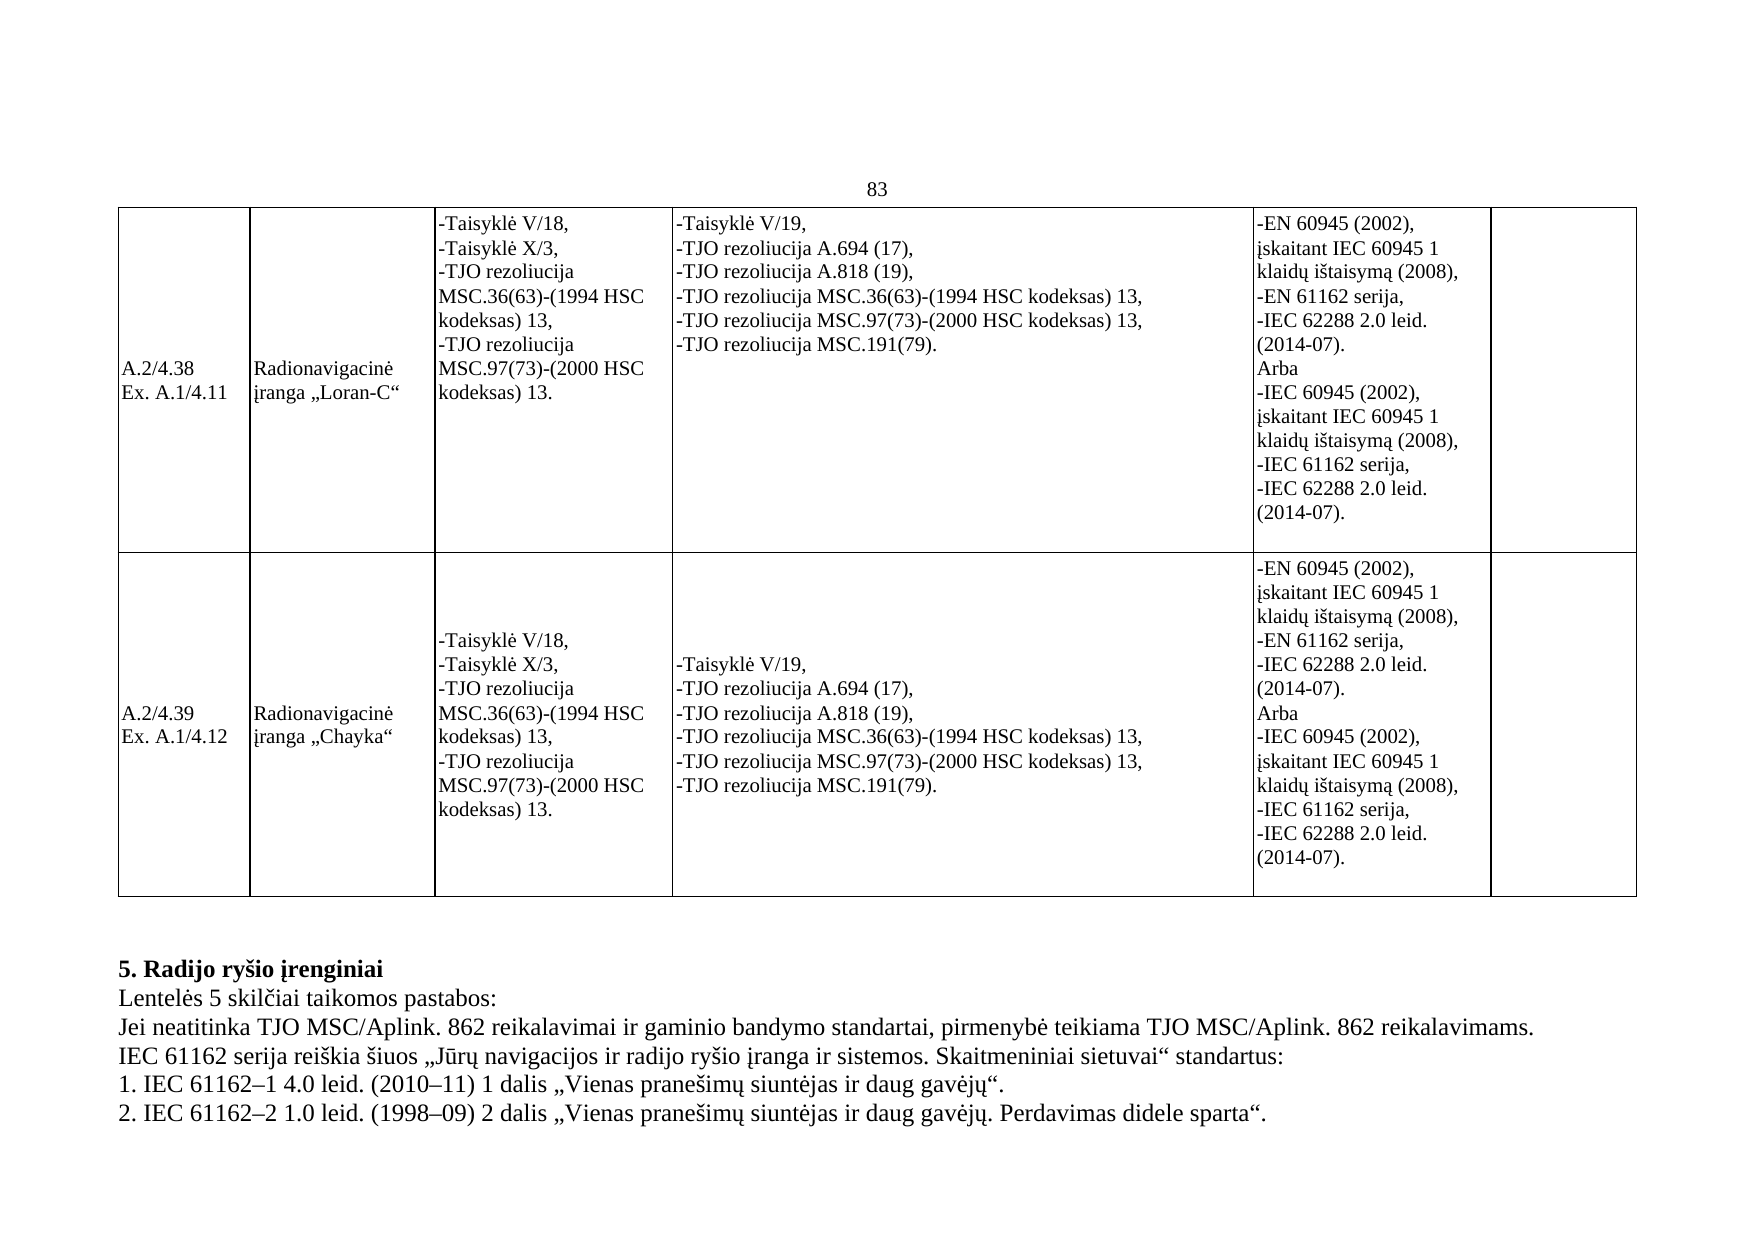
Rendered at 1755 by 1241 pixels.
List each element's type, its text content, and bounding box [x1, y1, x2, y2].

text 5. Radijo ryšio įrenginiai [118, 954, 1636, 983]
table_cell -Taisyklė V/19, -TJO rezoliucija A.694 (17), -TJO rezoliucija A.818 (19), -TJO rezoliucija MSC.36(63)-(1994 HSC kodeksas) 13, -TJO rezoliucija MSC.97(73)-(2000 HSC kodeksas) 13, -TJO rezoliucija MSC.191(79). [673, 553, 1253, 896]
table_cell Radionavigacinė įranga „Loran-C“ [251, 208, 434, 551]
text 1. IEC 61162–1 4.0 leid. (2010–11) 1 dalis „Vienas pranešimų siuntėjas ir daug gavėjų“. [118, 1069, 1636, 1098]
text Lentelės 5 skilčiai taikomos pastabos: [118, 983, 1636, 1012]
table_cell [1492, 208, 1636, 551]
text Jei neatitinka TJO MSC/Aplink. 862 reikalavimai ir gaminio bandymo standartai, pirmenybė teikiama TJO MSC/Aplink. 862 reikalavimams. [118, 1012, 1636, 1041]
table_cell [1492, 553, 1636, 896]
text IEC 61162 serija reiškia šiuos „Jūrų navigacijos ir radijo ryšio įranga ir sistemos. Skaitmeniniai sietuvai“ standartus: [118, 1041, 1636, 1069]
table_cell A.2/4.38 Ex. A.1/4.11 [119, 208, 249, 551]
table_cell Radionavigacinė įranga „Chayka“ [251, 553, 434, 896]
table_cell -Taisyklė V/19, -TJO rezoliucija A.694 (17), -TJO rezoliucija A.818 (19), -TJO rezoliucija MSC.36(63)-(1994 HSC kodeksas) 13, -TJO rezoliucija MSC.97(73)-(2000 HSC kodeksas) 13, -TJO rezoliucija MSC.191(79). [673, 208, 1253, 551]
table_cell -EN 60945 (2002), įskaitant IEC 60945 1 klaidų ištaisymą (2008), -EN 61162 serija, -IEC 62288 2.0 leid. (2014-07). Arba -IEC 60945 (2002), įskaitant IEC 60945 1 klaidų ištaisymą (2008), -IEC 61162 serija, -IEC 62288 2.0 leid. (2014-07). [1254, 553, 1490, 896]
text 2. IEC 61162–2 1.0 leid. (1998–09) 2 dalis „Vienas pranešimų siuntėjas ir daug gavėjų. Perdavimas didele sparta“. [118, 1098, 1636, 1127]
table_cell -Taisyklė V/18, -Taisyklė X/3, -TJO rezoliucija MSC.36(63)-(1994 HSC kodeksas) 13, -TJO rezoliucija MSC.97(73)-(2000 HSC kodeksas) 13. [436, 208, 672, 551]
table_cell A.2/4.39 Ex. A.1/4.12 [119, 553, 249, 896]
table_cell -EN 60945 (2002), įskaitant IEC 60945 1 klaidų ištaisymą (2008), -EN 61162 serija, -IEC 62288 2.0 leid. (2014-07). Arba -IEC 60945 (2002), įskaitant IEC 60945 1 klaidų ištaisymą (2008), -IEC 61162 serija, -IEC 62288 2.0 leid. (2014-07). [1254, 208, 1490, 551]
table_cell -Taisyklė V/18, -Taisyklė X/3, -TJO rezoliucija MSC.36(63)-(1994 HSC kodeksas) 13, -TJO rezoliucija MSC.97(73)-(2000 HSC kodeksas) 13. [436, 553, 672, 896]
